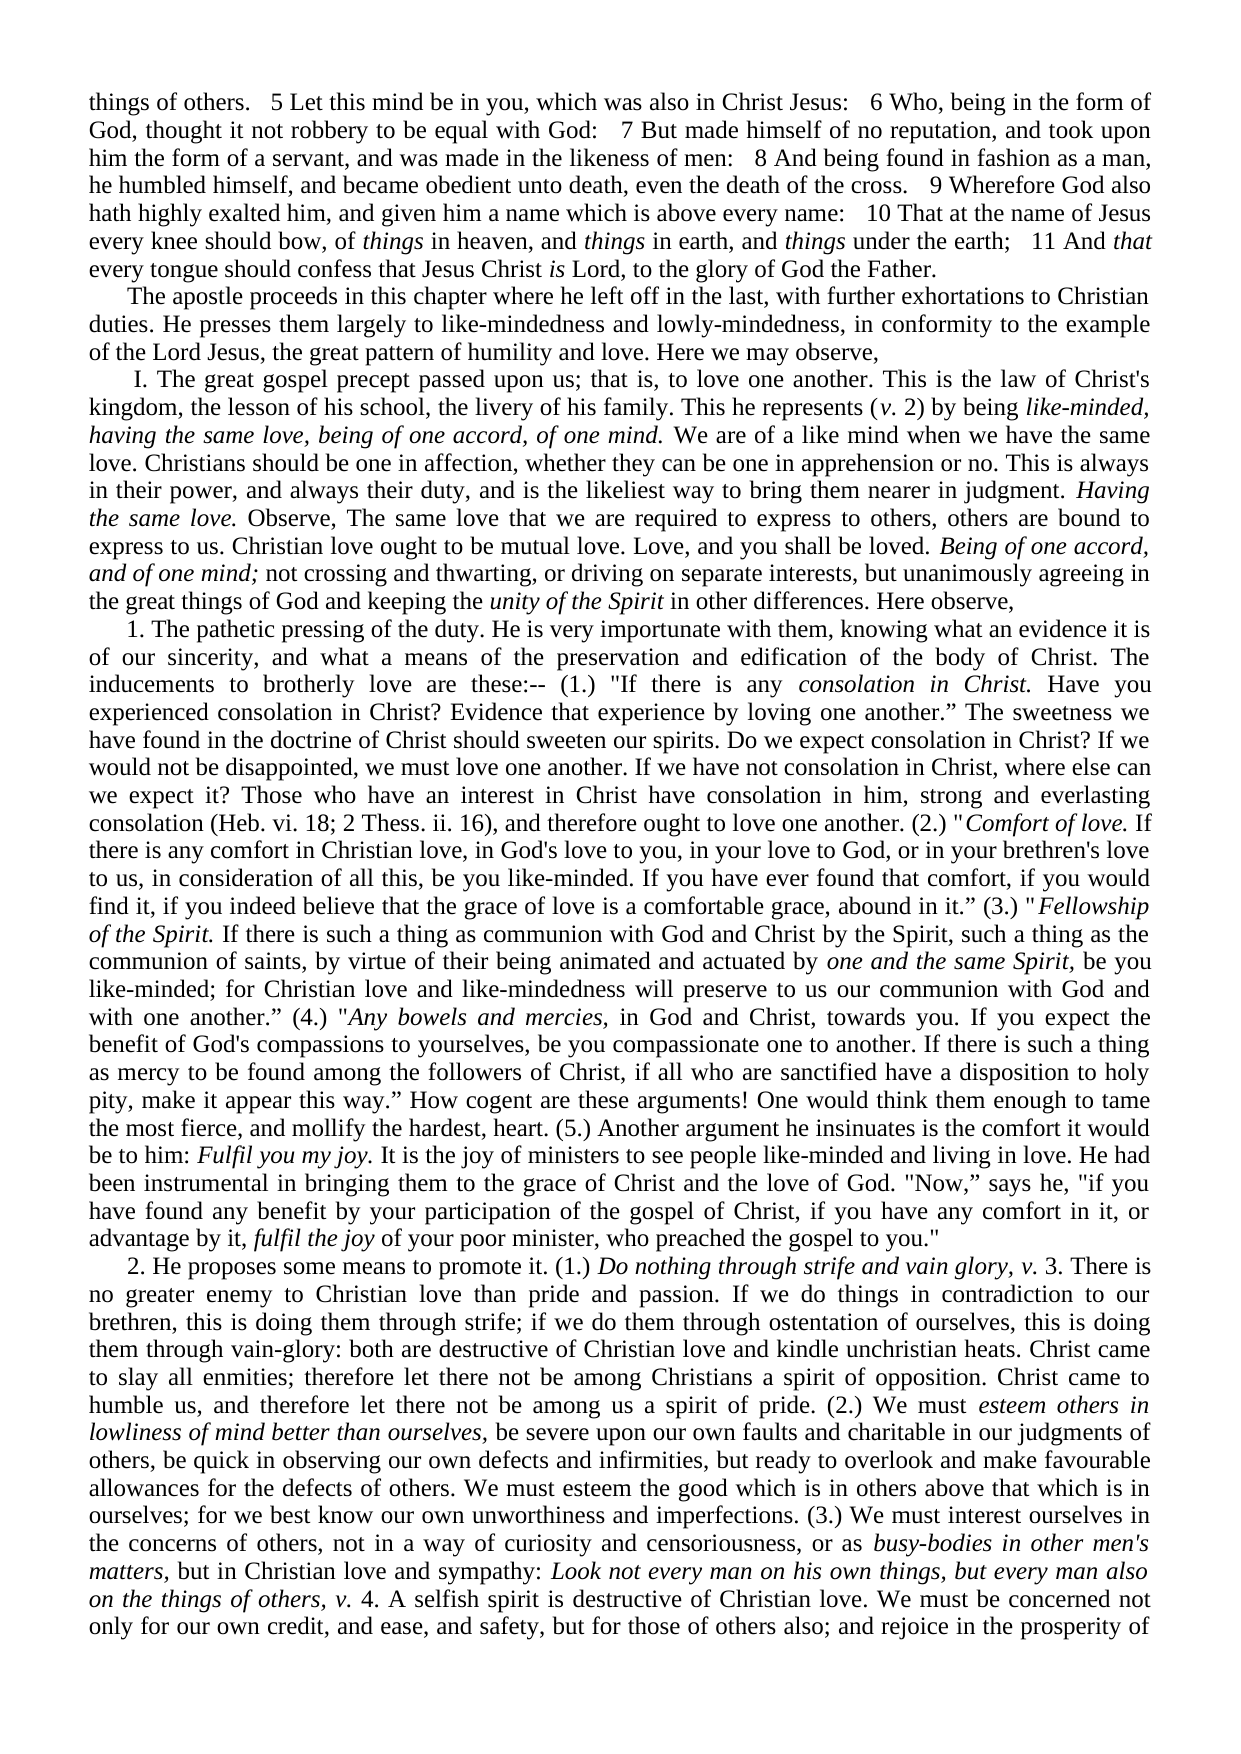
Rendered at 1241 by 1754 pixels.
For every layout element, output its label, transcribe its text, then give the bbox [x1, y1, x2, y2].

text The apostle proceeds in this chapter where he left off in the last, with further exhortations to Christian duties. He presses them largely to like-mindedness and lowly-mindedness, in conformity to the example of the Lord Jesus, the great pattern of humility and love. Here we may observe, [88, 282, 1152, 366]
text 1. The pathetic pressing of the duty. He is very importunate with them, knowing what an evidence it is of our sincerity, and what a means of the preservation and edification of the body of Christ. The inducements to brotherly love are these:-- (1.) "If there is any consolation in Christ. Have you experienced consolation in Christ? Evidence that experience by loving one another.” The sweetness we have found in the doctrine of Christ should sweeten our spirits. Do we expect consolation in Christ? If we would not be disappointed, we must love one another. If we have not consolation in Christ, where else can we expect it? Those who have an interest in Christ have consolation in him, strong and everlasting consolation (Heb. vi. 18; 2 Thess. ii. 16), and therefore ought to love one another. (2.) "Comfort of love. If there is any comfort in Christian love, in God's love to you, in your love to God, or in your brethren's love to us, in consideration of all this, be you like-minded. If you have ever found that comfort, if you would find it, if you indeed believe that the grace of love is a comfortable grace, abound in it.” (3.) "Fellowship of the Spirit. If there is such a thing as communion with God and Christ by the Spirit, such a thing as the communion of saints, by virtue of their being animated and actuated by one and the same Spirit, be you like-minded; for Christian love and like-mindedness will preserve to us our communion with God and with one another.” (4.) "Any bowels and mercies, in God and Christ, towards you. If you expect the benefit of God's compassions to yourselves, be you compassionate one to another. If there is such a thing as mercy to be found among the followers of Christ, if all who are sanctified have a disposition to holy pity, make it appear this way.” How cogent are these arguments! One would think them enough to tame the most fierce, and mollify the hardest, heart. (5.) Another argument he insinuates is the comfort it would be to him: Fulfil you my joy. It is the joy of ministers to see people like-minded and living in love. He had been instrumental in bringing them to the grace of Christ and the love of God. "Now,” says he, "if you have found any benefit by your participation of the gospel of Christ, if you have any comfort in it, or advantage by it, fulfil the joy of your poor minister, who preached the gospel to you." [88, 615, 1152, 1252]
text I. The great gospel precept passed upon us; that is, to love one another. This is the law of Christ's kingdom, the lesson of his school, the livery of his family. This he represents (v. 2) by being like-minded, having the same love, being of one accord, of one mind. We are of a like mind when we have the same love. Christians should be one in affection, whether they can be one in apprehension or no. This is always in their power, and always their duty, and is the likeliest way to bring them nearer in judgment. Having the same love. Observe, The same love that we are required to express to others, others are bound to express to us. Christian love ought to be mutual love. Love, and you shall be loved. Being of one accord, and of one mind; not crossing and thwarting, or driving on separate interests, but unanimously agreeing in the great things of God and keeping the unity of the Spirit in other differences. Here observe, [88, 366, 1152, 615]
text things of others. 5 Let this mind be in you, which was also in Christ Jesus: 6 Who, being in the form of God, thought it not robbery to be equal with God: 7 But made himself of no reputation, and took upon him the form of a servant, and was made in the likeness of men: 8 And being found in fashion as a man, he humbled himself, and became obedient unto death, even the death of the cross. 9 Wherefore God also hath highly exalted him, and given him a name which is above every name: 10 That at the name of Jesus every knee should bow, of things in heaven, and things in earth, and things under the earth; 11 And that every tongue should confess that Jesus Christ is Lord, to the glory of God the Father. [88, 88, 1152, 282]
text 2. He proposes some means to promote it. (1.) Do nothing through strife and vain glory, v. 3. There is no greater enemy to Christian love than pride and passion. If we do things in contradiction to our brethren, this is doing them through strife; if we do them through ostentation of ourselves, this is doing them through vain-glory: both are destructive of Christian love and kindle unchristian heats. Christ came to slay all enmities; therefore let there not be among Christians a spirit of opposition. Christ came to humble us, and therefore let there not be among us a spirit of pride. (2.) We must esteem others in lowliness of mind better than ourselves, be severe upon our own faults and charitable in our judgments of others, be quick in observing our own defects and infirmities, but ready to overlook and make favourable allowances for the defects of others. We must esteem the good which is in others above that which is in ourselves; for we best know our own unworthiness and imperfections. (3.) We must interest ourselves in the concerns of others, not in a way of curiosity and censoriousness, or as busy-bodies in other men's matters, but in Christian love and sympathy: Look not every man on his own things, but every man also on the things of others, v. 4. A selfish spirit is destructive of Christian love. We must be concerned not only for our own credit, and ease, and safety, but for those of others also; and rejoice in the prosperity of [88, 1252, 1152, 1640]
